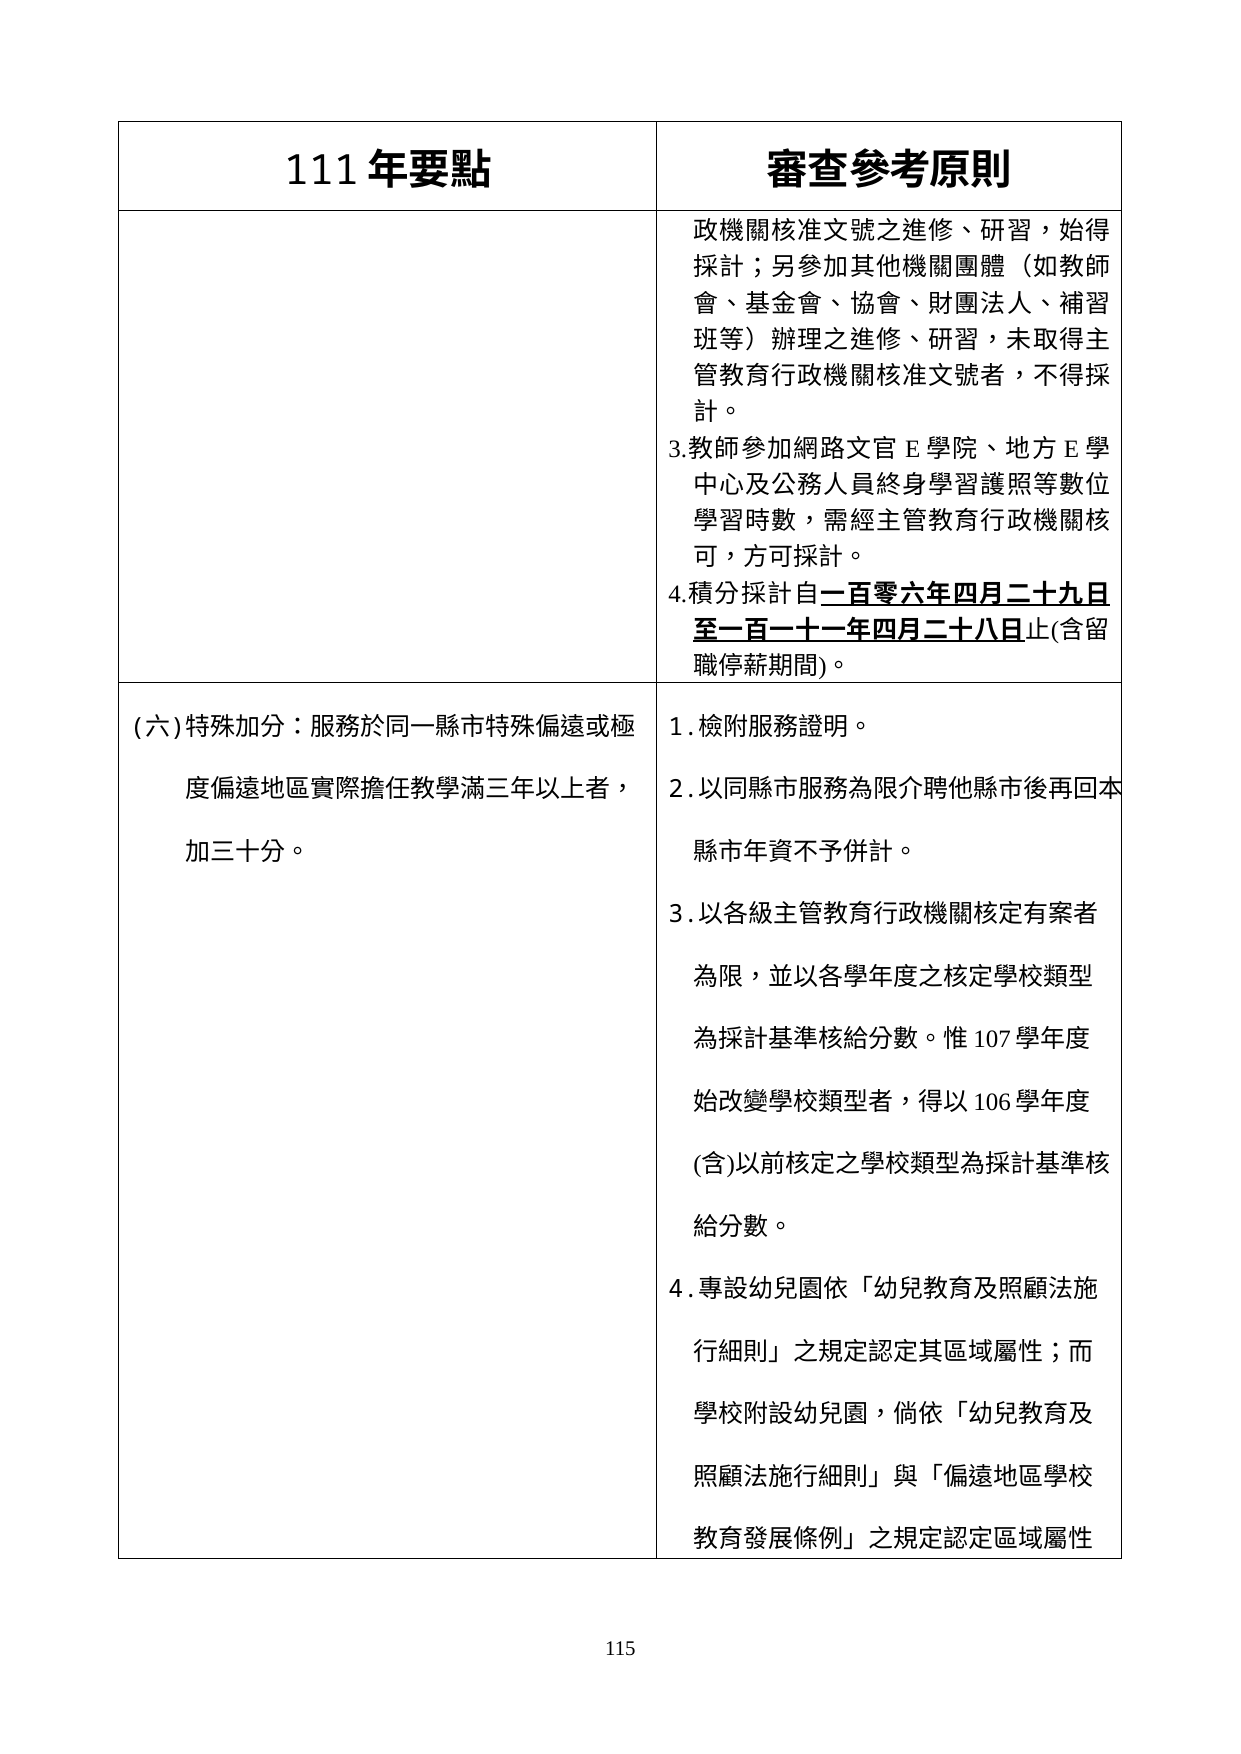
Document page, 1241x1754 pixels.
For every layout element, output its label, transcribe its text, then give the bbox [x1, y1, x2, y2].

table_header 111年要點 [119, 122, 656, 209]
table_cell 政機關核准文號之進修、研習，始得採計；另參加其他機關團體（如教師會、基金會、協會、財團法人、補習班等）辦理之進修、研習，未取得主管教育行政機關核准文號者，不得採計。 3.教師參加網路文官E學院、地方E學中心及公務人員終身學習護照等數位學習時數，需經主管教育行政機關核可，方可採計。 4.積分採計自一百零六年四月二十九日至一百一十一年四月二十八日止(含留職停薪期間)。 [657, 211, 1121, 682]
table_header 審查參考原則 [657, 122, 1121, 209]
table_cell (六)特殊加分：服務於同一縣市特殊偏遠或極度偏遠地區實際擔任教學滿三年以上者，加三十分。 [119, 683, 656, 1558]
table_cell 1.檢附服務證明。 2.以同縣市服務為限介聘他縣市後再回本縣市年資不予併計。 3.以各級主管教育行政機關核定有案者為限，並以各學年度之核定學校類型為採計基準核給分數。惟107學年度始改變學校類型者，得以106學年度(含)以前核定之學校類型為採計基準核給分數。 4.專設幼兒園依「幼兒教育及照顧法施行細則」之規定認定其區域屬性；而學校附設幼兒園，倘依「幼兒教育及照顧法施行細則」與「偏遠地區學校教育發展條例」之規定認定區域屬性 [657, 683, 1121, 1558]
table_cell [119, 211, 656, 682]
